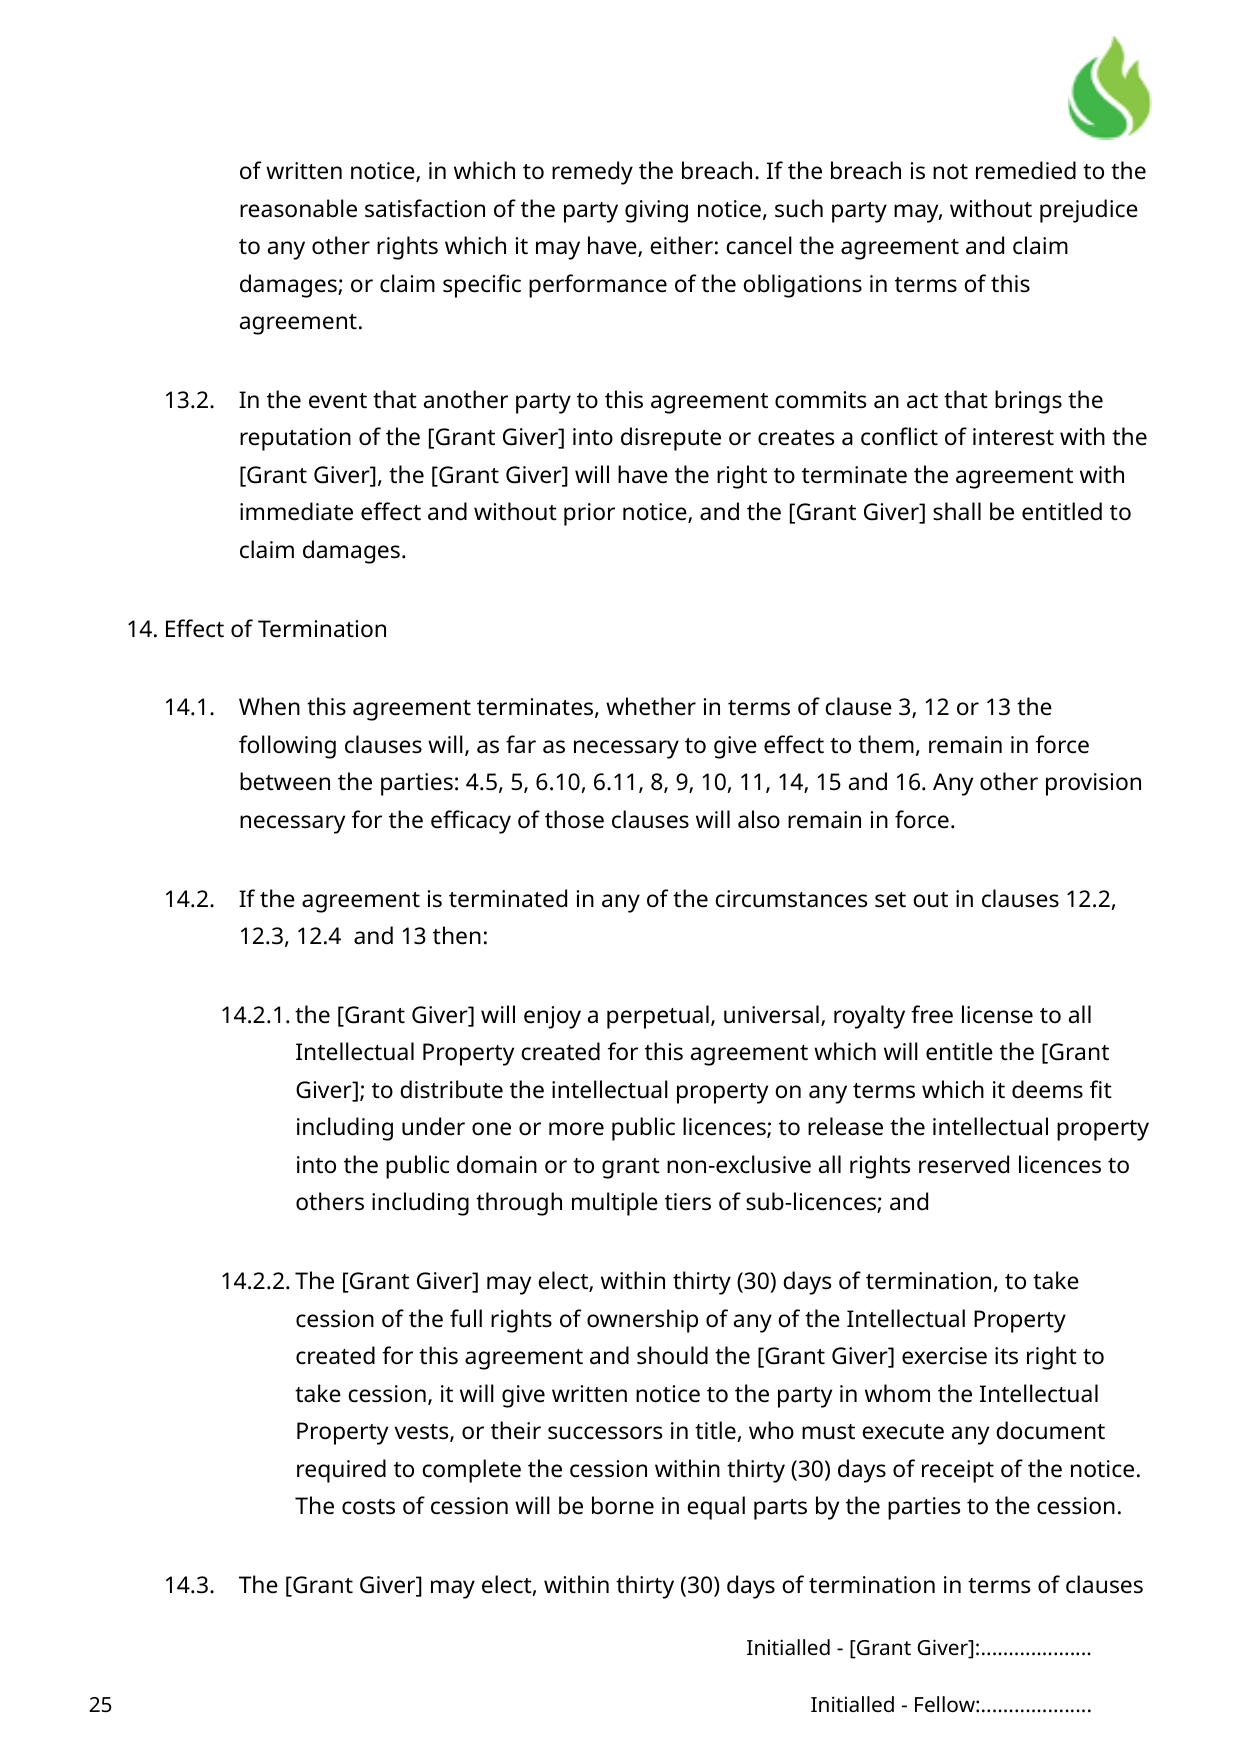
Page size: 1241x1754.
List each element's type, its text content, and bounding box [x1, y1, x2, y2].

subtitle The [Grant Giver] may elect, within thirty (30) days of termination in terms of clauses [163, 1569, 1152, 1600]
subtitle of written notice, in which to remedy the breach. If the breach is not remedied to the reasonable satisfaction of the party giving notice, such party may, without prejudice to any other rights which it may have, either: cancel the agreement and claim damages; or claim specific performance of the obligations in terms of this agreement. [163, 155, 1152, 336]
subtitle the [Grant Giver] will enjoy a perpetual, universal, royalty free license to all Intellectual Property created for this agreement which will entitle the [Grant Giver]; to distribute the intellectual property on any terms which it deems fit including under one or more public licences; to release the intellectual property into the public domain or to grant non-exclusive all rights reserved licences to others including through multiple tiers of sub-licences; and [220, 999, 1152, 1217]
subtitle In the event that another party to this agreement commits an act that brings the reputation of the [Grant Giver] into disrepute or creates a conflict of interest with the [Grant Giver], the [Grant Giver] will have the right to terminate the agreement with immediate effect and without prior notice, and the [Grant Giver] shall be entitled to claim damages. [163, 384, 1152, 565]
subtitle If the agreement is terminated in any of the circumstances set out in clauses 12.2, 12.3, 12.4 and 13 then: [163, 882, 1152, 951]
subtitle When this agreement terminates, whether in terms of clause 3, 12 or 13 the following clauses will, as far as necessary to give effect to them, remain in force between the parties: 4.5, 5, 6.10, 6.11, 8, 9, 10, 11, 14, 15 and 16. Any other provision necessary for the efficacy of those clauses will also remain in force. [163, 691, 1152, 835]
subtitle Effect of Termination [126, 612, 1152, 644]
subtitle The [Grant Giver] may elect, within thirty (30) days of termination, to take cession of the full rights of ownership of any of the Intellectual Property created for this agreement and should the [Grant Giver] exercise its right to take cession, it will give written notice to the party in whom the Intellectual Property vests, or their successors in title, who must execute any document required to complete the cession within thirty (30) days of receipt of the notice. The costs of cession will be borne in equal parts by the parties to the cession. [220, 1265, 1152, 1521]
picture [1089, 35, 1152, 114]
